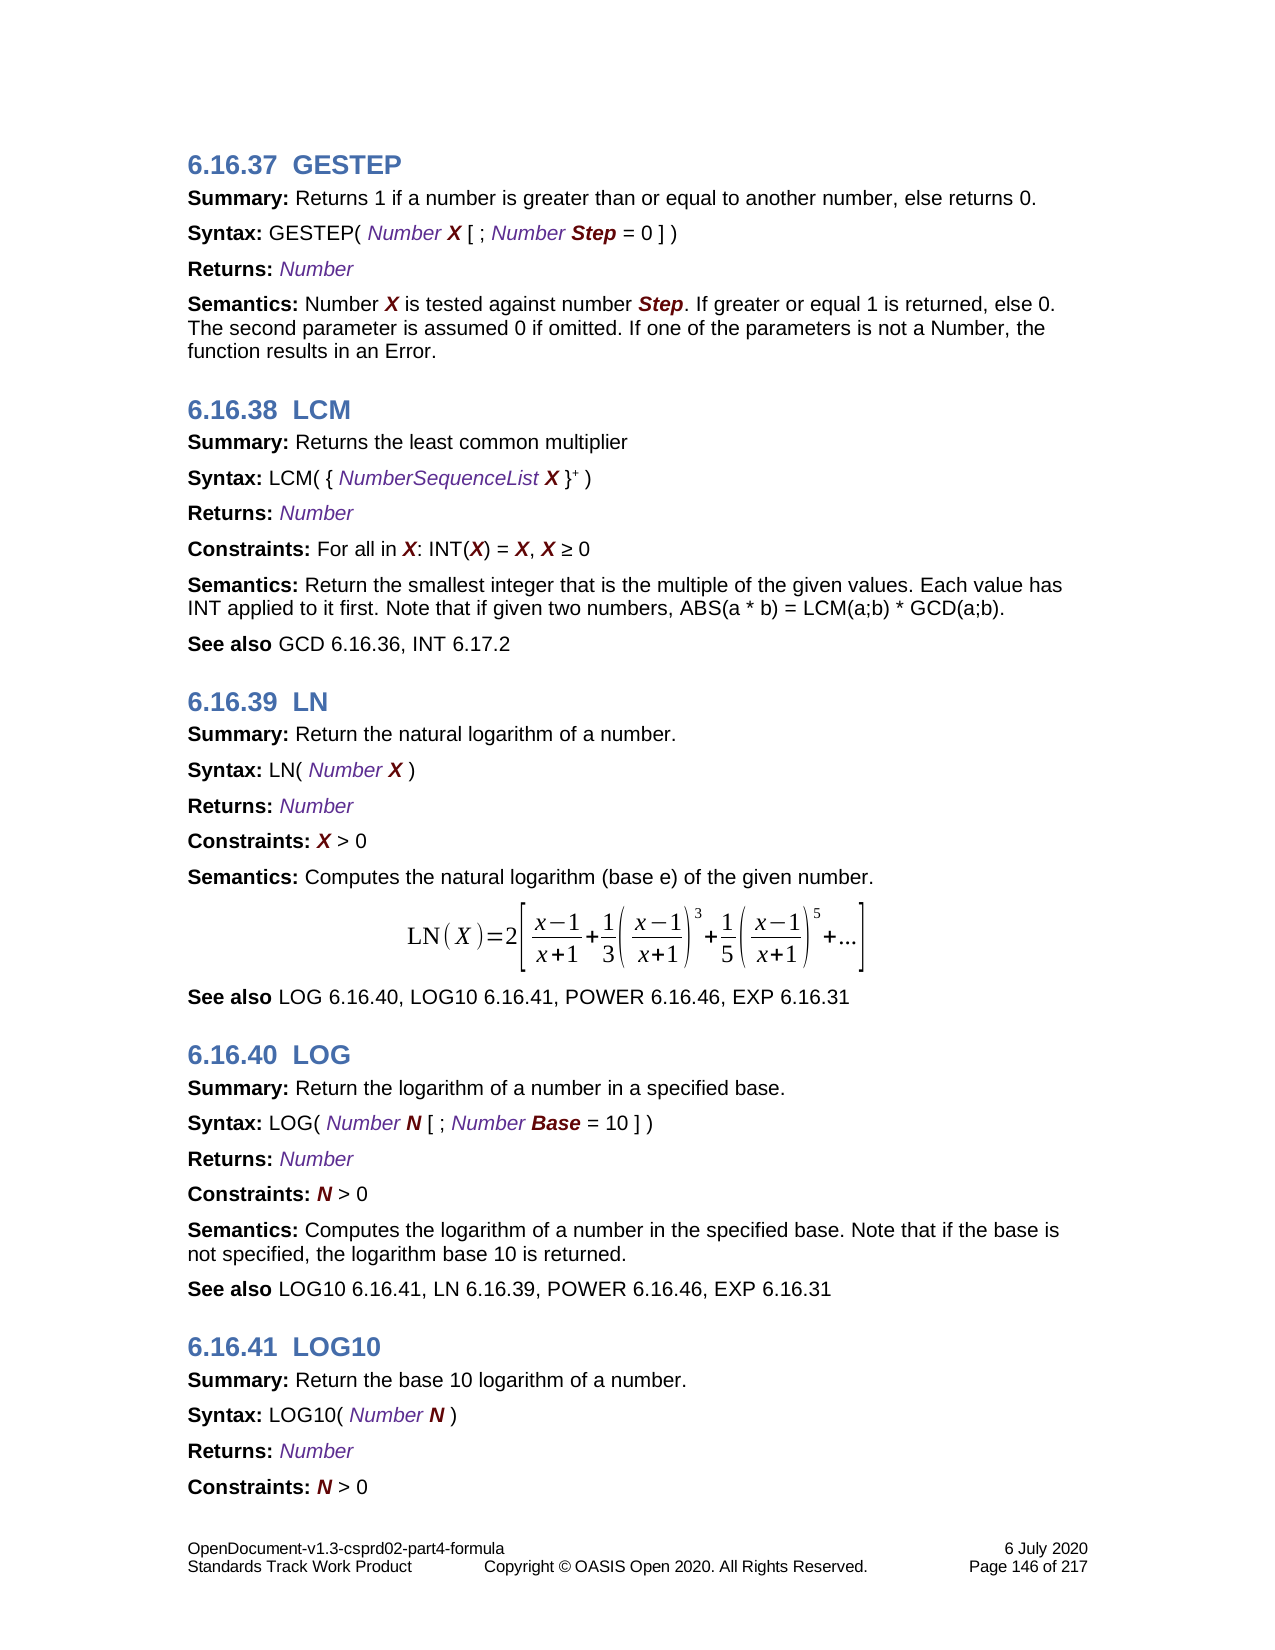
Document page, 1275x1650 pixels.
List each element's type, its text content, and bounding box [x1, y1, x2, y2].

text Constraints: N > 0 [187, 1183, 1088, 1206]
text Returns: Number [187, 502, 1088, 525]
text Returns: Number [187, 794, 1088, 818]
text Summary: Returns 1 if a number is greater than or equal to another number, else returns 0. [187, 186, 1088, 209]
text Constraints: For all in X: INT(X) = X, X ≥ 0 [187, 537, 1088, 561]
subtitle LOG10 [187, 1332, 1088, 1362]
text See also GCD 6.16.36, INT 6.17.2 [187, 632, 1088, 656]
text Syntax: LOG( Number N [ ; Number Base = 10 ] ) [187, 1112, 1088, 1135]
text Returns: Number [187, 1439, 1088, 1463]
text Returns: Number [187, 1147, 1088, 1171]
text Summary: Returns the least common multiplier [187, 431, 1088, 454]
text Syntax: LOG10( Number N ) [187, 1404, 1088, 1427]
text Semantics: Number X is tested against number Step. If greater or equal 1 is returned, else 0. The second parameter is assumed 0 if omitted. If one of the parameters is not a Number, the function results in an Error. [187, 293, 1088, 363]
subtitle GESTEP [187, 150, 1088, 180]
text See also LOG 6.16.40, LOG10 6.16.41, POWER 6.16.46, EXP 6.16.31 [187, 985, 1088, 1009]
text Summary: Return the natural logarithm of a number. [187, 723, 1088, 746]
subtitle LOG [187, 1040, 1088, 1070]
text Semantics: Return the smallest integer that is the multiple of the given values. Each value has INT applied to it first. Note that if given two numbers, ABS(a * b) = LCM(a;b) * GCD(a;b). [187, 573, 1088, 620]
text Semantics: Computes the natural logarithm (base e) of the given number. [187, 865, 1088, 889]
text Returns: Number [187, 257, 1088, 281]
text Syntax: LN( Number X ) [187, 758, 1088, 782]
text Constraints: N > 0 [187, 1475, 1088, 1499]
text See also LOG10 6.16.41, LN 6.16.39, POWER 6.16.46, EXP 6.16.31 [187, 1278, 1088, 1301]
text Syntax: GESTEP( Number X [ ; Number Step = 0 ] ) [187, 222, 1088, 245]
text Syntax: LCM( { NumberSequenceList X }+ ) [187, 466, 1088, 490]
text Semantics: Computes the logarithm of a number in the specified base. Note that if the base is not specified, the logarithm base 10 is returned. [187, 1218, 1088, 1266]
text Summary: Return the base 10 logarithm of a number. [187, 1368, 1088, 1392]
subtitle LN [187, 687, 1088, 717]
text Summary: Return the logarithm of a number in a specified base. [187, 1076, 1088, 1099]
subtitle LCM [187, 394, 1088, 424]
text Constraints: X > 0 [187, 830, 1088, 853]
